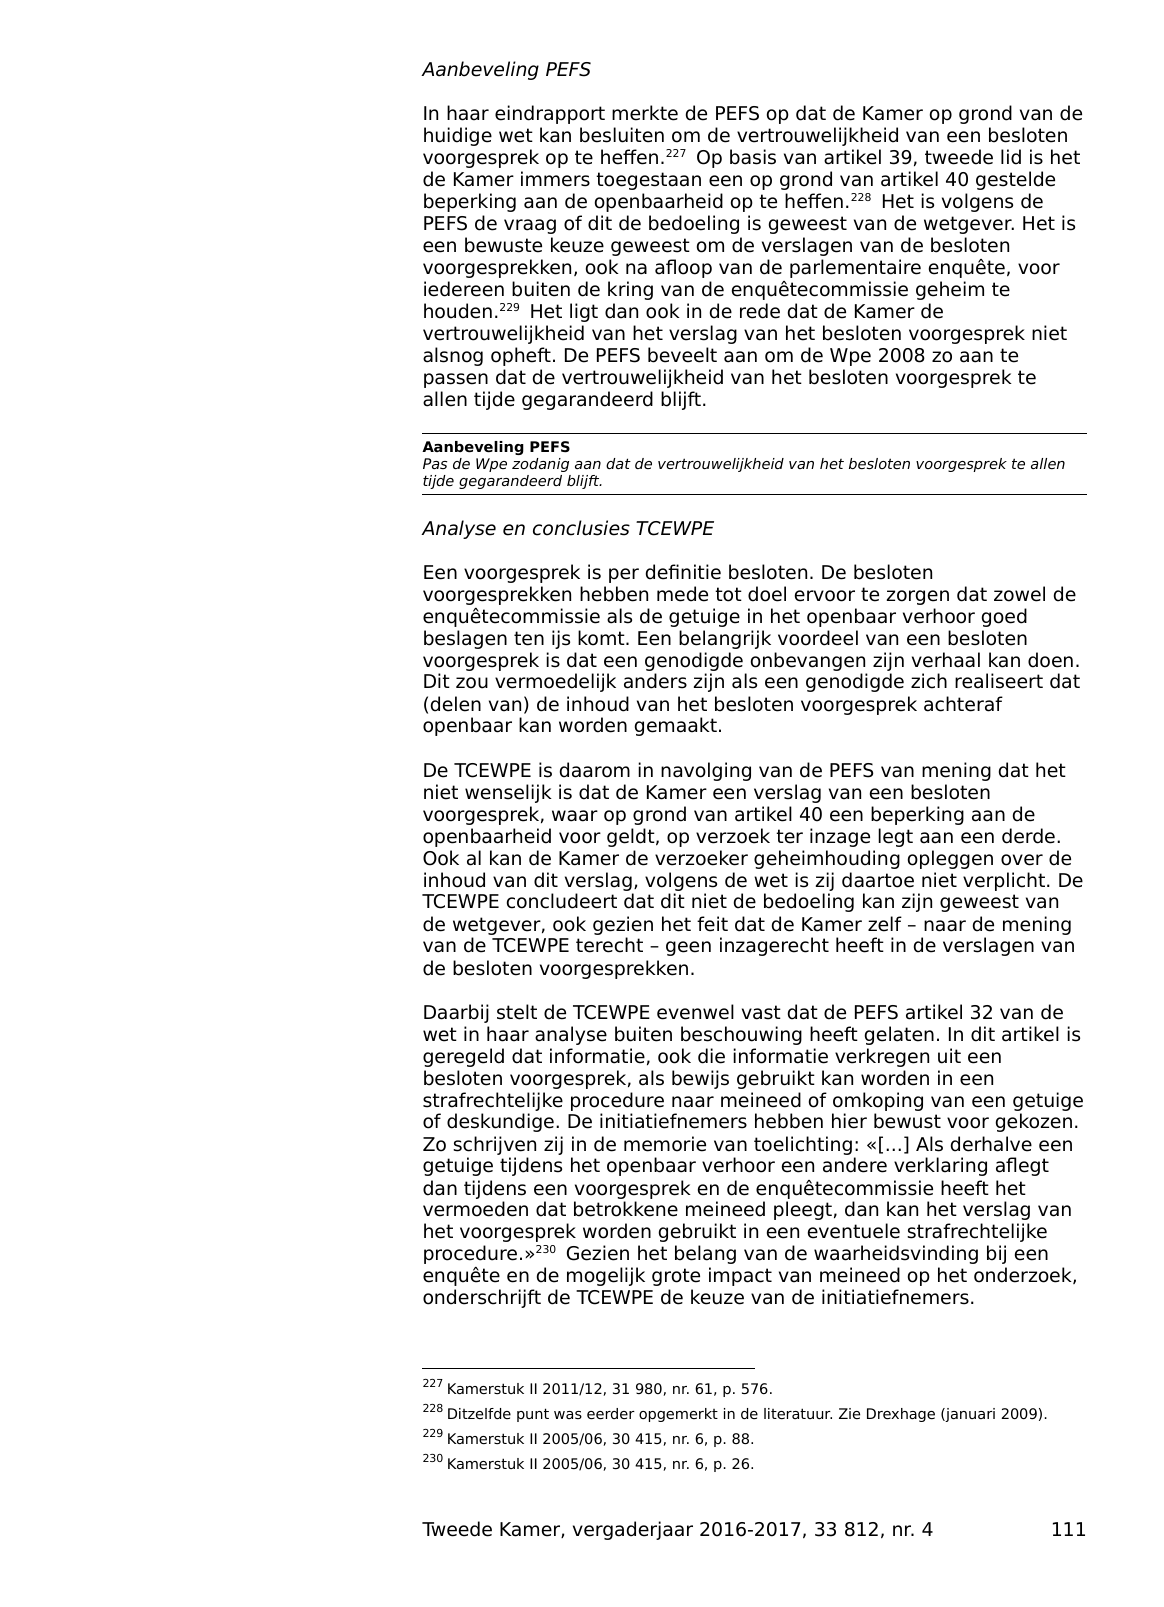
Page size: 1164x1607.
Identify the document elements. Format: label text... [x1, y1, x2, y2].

subtitle Aanbeveling PEFS [422, 59, 1087, 81]
text Kamerstuk II 2005/06, 30 415, nr. 6, p. 26. [422, 1452, 1087, 1474]
text Een voorgesprek is per definitie besloten. De besloten voorgesprekken hebben mede tot doel ervoor te zorgen dat zowel de enquêtecommissie als de getuige in het openbaar verhoor goed beslagen ten ijs komt. Een belangrijk voordeel van een besloten voorgesprek is dat een genodigde onbevangen zijn verhaal kan doen. Dit zou vermoedelijk anders zijn als een genodigde zich realiseert dat (delen van) de inhoud van het besloten voorgesprek achteraf openbaar kan worden gemaakt. [422, 562, 1087, 737]
text In haar eindrapport merkte de PEFS op dat de Kamer op grond van de huidige wet kan besluiten om de vertrouwelijkheid van een besloten voorgesprek op te heffen. Op basis van artikel 39, tweede lid is het de Kamer immers toegestaan een op grond van artikel 40 gestelde beperking aan de openbaarheid op te heffen. Het is volgens de PEFS de vraag of dit de bedoeling is geweest van de wetgever. Het is een bewuste keuze geweest om de verslagen van de besloten voorgesprekken, ook na afloop van de parlementaire enquête, voor iedereen buiten de kring van de enquêtecommissie geheim te houden. Het ligt dan ook in de rede dat de Kamer de vertrouwelijkheid van het verslag van het besloten voorgesprek niet alsnog opheft. De PEFS beveelt aan om de Wpe 2008 zo aan te passen dat de vertrouwelijkheid van het besloten voorgesprek te allen tijde gegarandeerd blijft. [422, 103, 1087, 411]
subtitle Analyse en conclusies TCEWPE [422, 517, 1087, 539]
text Kamerstuk II 2011/12, 31 980, nr. 61, p. 576. [422, 1377, 1087, 1399]
text De TCEWPE is daarom in navolging van de PEFS van mening dat het niet wenselijk is dat de Kamer een verslag van een besloten voorgesprek, waar op grond van artikel 40 een beperking aan de openbaarheid voor geldt, op verzoek ter inzage legt aan een derde. Ook al kan de Kamer de verzoeker geheimhouding opleggen over de inhoud van dit verslag, volgens de wet is zij daartoe niet verplicht. De TCEWPE concludeert dat dit niet de bedoeling kan zijn geweest van de wetgever, ook gezien het feit dat de Kamer zelf – naar de mening van de TCEWPE terecht – geen inzagerecht heeft in de verslagen van de besloten voorgesprekken. [422, 759, 1087, 979]
text Daarbij stelt de TCEWPE evenwel vast dat de PEFS artikel 32 van de wet in haar analyse buiten beschouwing heeft gelaten. In dit artikel is geregeld dat informatie, ook die informatie verkregen uit een besloten voorgesprek, als bewijs gebruikt kan worden in een strafrechtelijke procedure naar meineed of omkoping van een getuige of deskundige. De initiatiefnemers hebben hier bewust voor gekozen. Zo schrijven zij in de memorie van toelichting: «[...] Als derhalve een getuige tijdens het openbaar verhoor een andere verklaring aflegt dan tijdens een voorgesprek en de enquêtecommissie heeft het vermoeden dat betrokkene meineed pleegt, dan kan het verslag van het voorgesprek worden gebruikt in een eventuele strafrechtelijke procedure.» Gezien het belang van de waarheidsvinding bij een enquête en de mogelijk grote impact van meineed op het onderzoek, onderschrijft de TCEWPE de keuze van de initiatiefnemers. [422, 1002, 1087, 1309]
text Ditzelfde punt was eerder opgemerkt in de literatuur. Zie Drexhage (januari 2009). [422, 1402, 1087, 1424]
table_header Aanbeveling PEFS Pas de Wpe zodanig aan dat de vertrouwelijkheid van het besloten voorgesprek te allen tijde gegarandeerd blijft. [422, 434, 1087, 494]
text Kamerstuk II 2005/06, 30 415, nr. 6, p. 88. [422, 1427, 1087, 1449]
